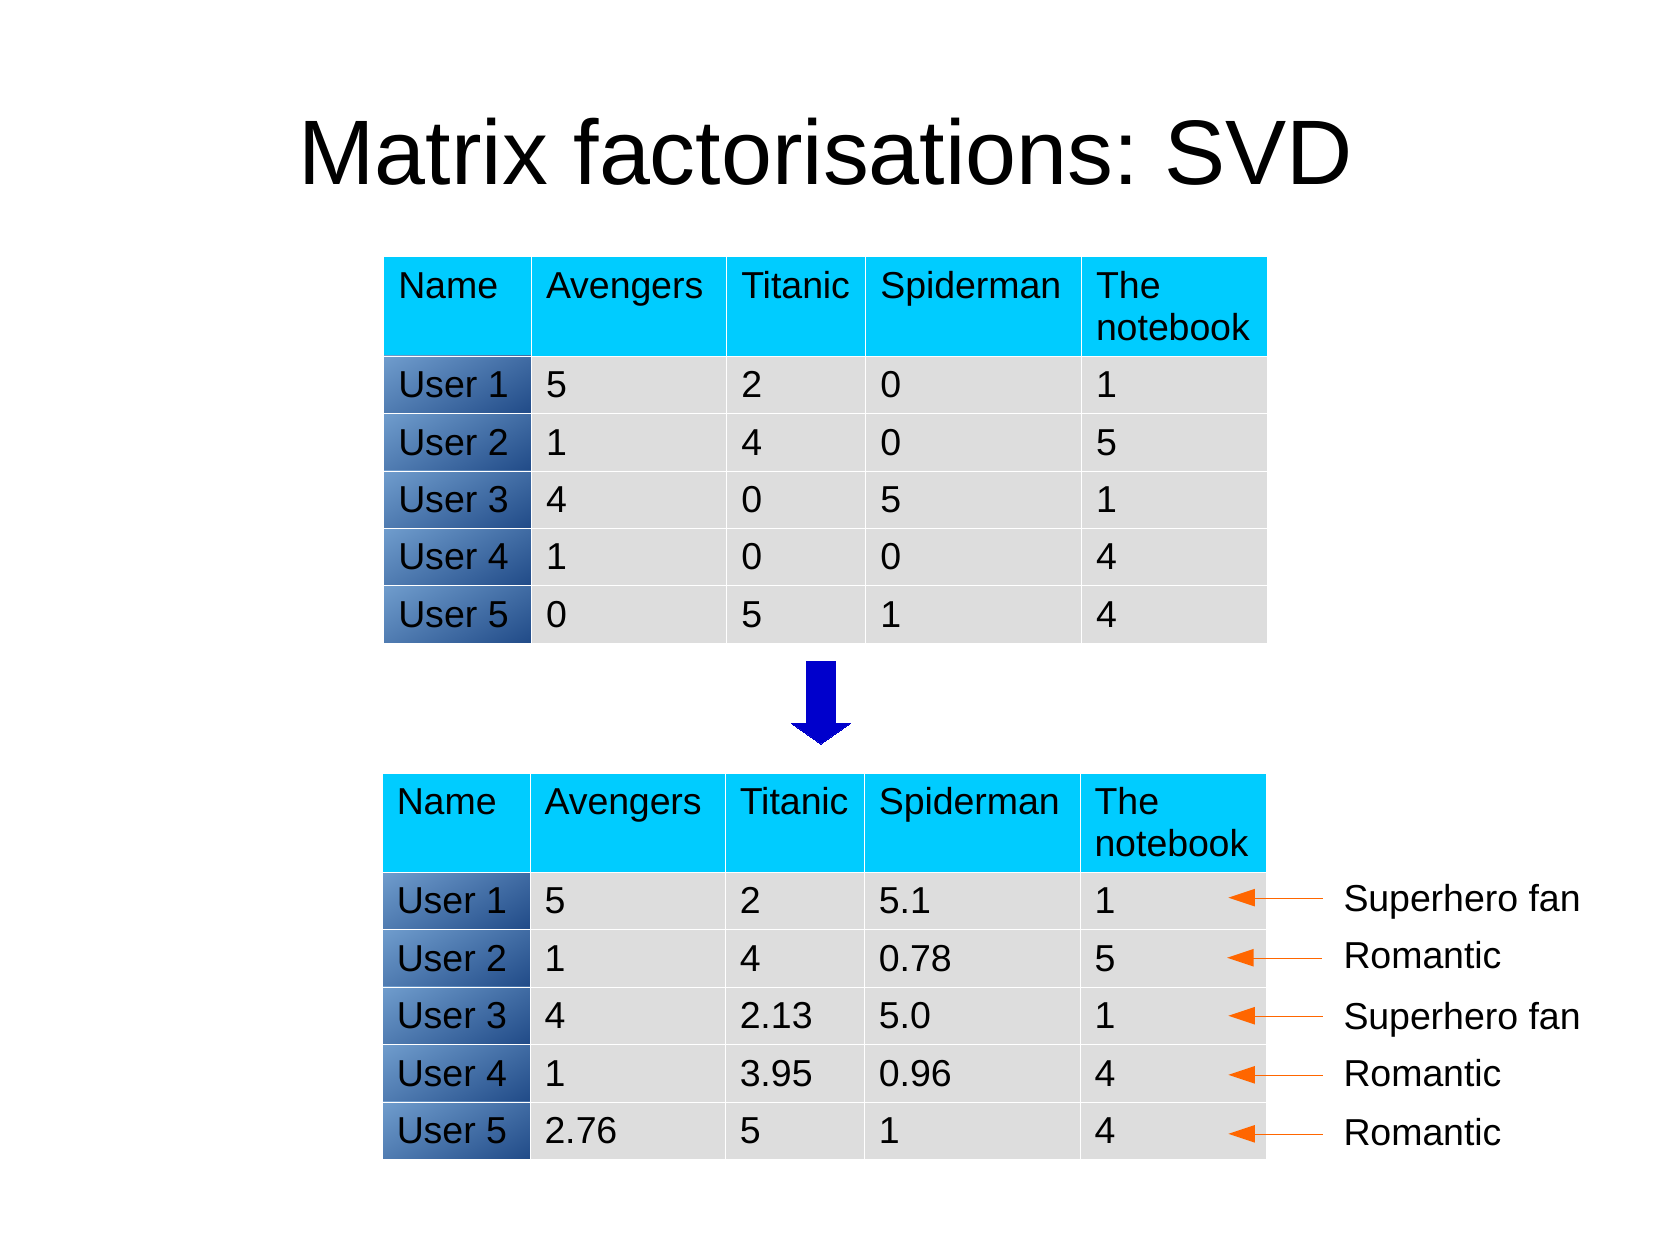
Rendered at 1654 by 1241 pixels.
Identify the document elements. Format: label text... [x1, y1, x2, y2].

text_box Superhero fan [1328, 988, 1613, 1045]
text_box [791, 661, 851, 745]
table_cell 1 [1081, 873, 1266, 929]
table_cell 4 [532, 472, 726, 528]
table_cell 4 [1081, 1103, 1266, 1159]
table_cell 5 [726, 1103, 864, 1159]
table_cell 1 [532, 414, 726, 471]
table_cell User 3 [384, 472, 531, 528]
table_header Titanic [726, 774, 864, 872]
table_cell 0.96 [865, 1045, 1080, 1102]
table_cell 0 [727, 529, 865, 585]
table_cell User 1 [384, 357, 531, 413]
table_header Spiderman [865, 774, 1080, 872]
text_box Romantic [1328, 1045, 1613, 1103]
table_cell 4 [727, 414, 865, 471]
table_cell User 2 [383, 930, 530, 987]
table_cell 5 [532, 357, 726, 413]
table_cell 1 [531, 930, 725, 987]
table_cell 0 [866, 414, 1081, 471]
table_header Avengers [531, 774, 725, 872]
table_cell 2 [727, 357, 865, 413]
table_cell 2 [726, 873, 864, 929]
text_box Romantic [1328, 1104, 1613, 1162]
table_cell 0 [866, 357, 1081, 413]
table_cell 3.95 [726, 1045, 864, 1102]
table_cell 0 [866, 529, 1081, 585]
table_cell 1 [865, 1103, 1080, 1159]
table_cell 0 [727, 472, 865, 528]
title Matrix factorisations: SVD [82, 49, 1571, 257]
table_cell User 3 [383, 988, 530, 1044]
table_cell User 4 [384, 529, 531, 585]
table_header Spiderman [866, 257, 1081, 356]
table_cell 0.78 [865, 930, 1080, 987]
table_header Name [383, 774, 530, 872]
table_cell 5.0 [865, 988, 1080, 1044]
table_cell 5 [1081, 930, 1266, 987]
table_cell User 5 [383, 1103, 530, 1159]
table_header Titanic [727, 257, 865, 356]
table_cell 4 [1082, 586, 1267, 643]
table_cell 1 [866, 586, 1081, 643]
table_cell 4 [726, 930, 864, 987]
table_header The notebook [1082, 257, 1267, 356]
table_cell 2.13 [726, 988, 864, 1044]
table_cell 2.76 [531, 1103, 725, 1159]
table_cell 4 [531, 988, 725, 1044]
table_header Name [384, 257, 531, 356]
table_cell 1 [1081, 988, 1266, 1044]
table_cell 5 [866, 472, 1081, 528]
table_cell User 4 [383, 1045, 530, 1102]
table_cell 5 [727, 586, 865, 643]
table_cell 5 [531, 873, 725, 929]
table_cell User 2 [384, 414, 531, 471]
table_cell 0 [532, 586, 726, 643]
table_cell 1 [531, 1045, 725, 1102]
table_cell 1 [1082, 357, 1267, 413]
table_cell 4 [1082, 529, 1267, 585]
table_cell 5.1 [865, 873, 1080, 929]
table_cell 1 [1082, 472, 1267, 528]
table_header The notebook [1081, 774, 1266, 872]
table_cell User 1 [383, 873, 530, 929]
table_cell 4 [1081, 1045, 1266, 1102]
table_cell 1 [532, 529, 726, 585]
text_box Romantic [1328, 927, 1613, 984]
table_header Avengers [532, 257, 726, 356]
text_box Superhero fan [1328, 870, 1613, 927]
table_cell User 5 [384, 586, 531, 643]
table_cell 5 [1082, 414, 1267, 471]
